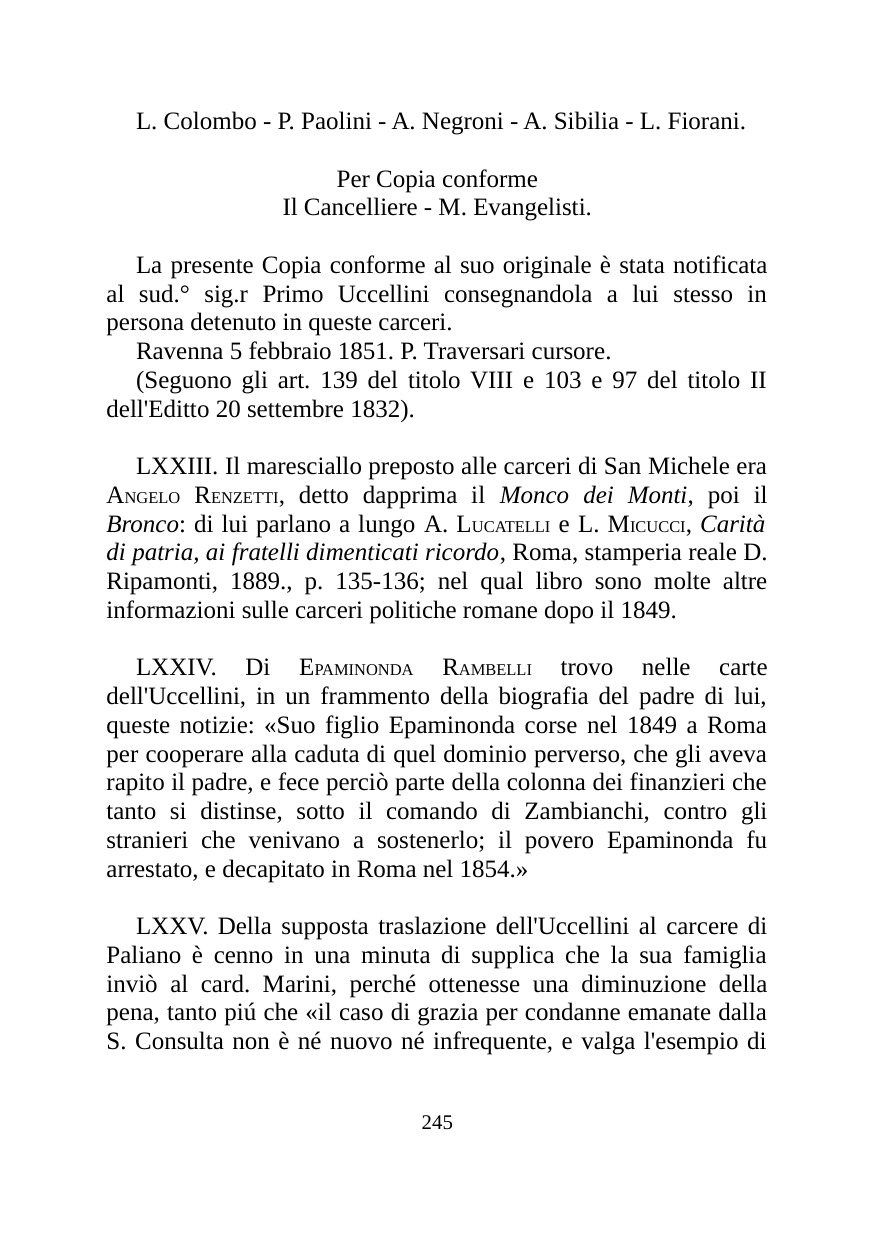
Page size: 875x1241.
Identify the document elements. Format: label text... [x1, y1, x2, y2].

text Ravenna 5 febbraio 1851. P. Traversari cursore. [106, 336, 768, 365]
text LXXIV. Di Epaminonda Rambelli trovo nelle carte dell'Uccellini, in un frammento della biografia del padre di lui, queste notizie: «Suo figlio Epaminonda corse nel 1849 a Roma per cooperare alla caduta di quel dominio perverso, che gli aveva rapito il padre, e fece perciò parte della colonna dei finanzieri che tanto si distinse, sotto il comando di Zambianchi, contro gli stranieri che venivano a sostenerlo; il povero Epaminonda fu arrestato, e decapitato in Roma nel 1854.» [106, 652, 768, 882]
text LXXV. Della supposta traslazione dell'Uccellini al carcere di Paliano è cenno in una minuta di supplica che la sua famiglia inviò al card. Marini, perché ottenesse una diminuzione della pena, tanto piú che «il caso di grazia per condanne emanate dalla S. Consulta non è né nuovo né infrequente, e valga l'esempio di [106, 911, 768, 1055]
text Per Copia conforme [106, 164, 768, 192]
text LXXIII. Il maresciallo preposto alle carceri di San Michele era Angelo Renzetti, detto dapprima il Monco dei Monti, poi il Bronco: di lui parlano a lungo A. Lucatelli e L. Micucci, Carità di patria, ai fratelli dimenticati ricordo, Roma, stamperia reale D. Ripamonti, 1889., p. 135-136; nel qual libro sono molte altre informazioni sulle carceri politiche romane dopo il 1849. [106, 451, 768, 624]
text (Seguono gli art. 139 del titolo VIII e 103 e 97 del titolo II dell'Editto 20 settembre 1832). [106, 365, 768, 422]
text L. Colombo - P. Paolini - A. Negroni - A. Sibilia - L. Fiorani. [106, 106, 768, 135]
text Il Cancelliere - M. Evangelisti. [106, 192, 768, 221]
text La presente Copia conforme al suo originale è stata notificata al sud.° sig.r Primo Uccellini consegnandola a lui stesso in persona detenuto in queste carceri. [106, 250, 768, 336]
